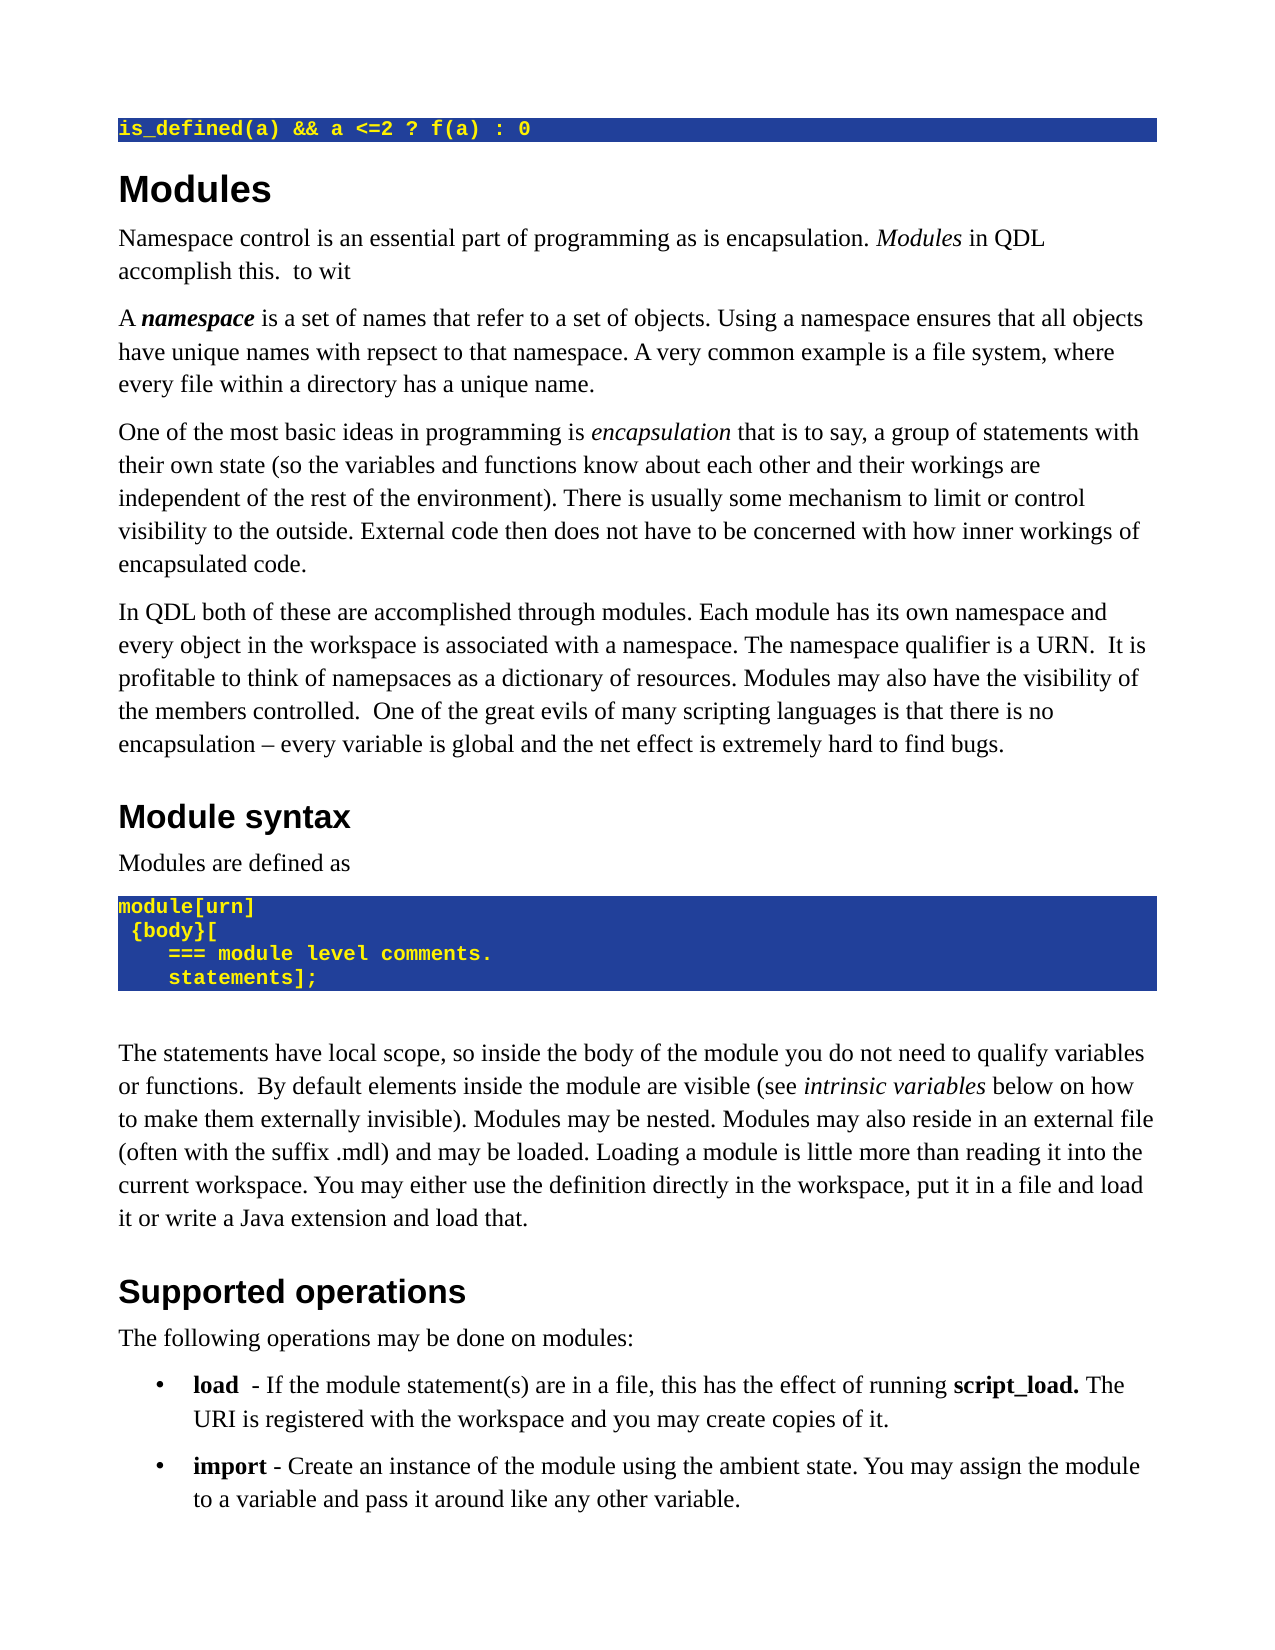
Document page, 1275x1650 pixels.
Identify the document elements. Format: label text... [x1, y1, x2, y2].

subtitle Module syntax [118, 797, 1157, 836]
text In QDL both of these are accomplished through modules. Each module has its own namespace and every object in the workspace is associated with a namespace. The namespace qualifier is a URN. It is profitable to think of namepsaces as a dictionary of resources. Modules may also have the visibility of the members controlled. One of the great evils of many scripting languages is that there is no encapsulation – every variable is global and the net effect is extremely hard to find bugs. [118, 597, 1157, 758]
text statements]; [118, 967, 1157, 991]
subtitle Modules [118, 167, 1157, 210]
text One of the most basic ideas in programming is encapsulation that is to say, a group of statements with their own state (so the variables and functions know about each other and their workings are independent of the rest of the environment). There is usually some mechanism to limit or control visibility to the outside. External code then does not have to be concerned with how inner workings of encapsulated code. [118, 417, 1157, 578]
list import - Create an instance of the module using the ambient state. You may assign the module to a variable and pass it around like any other variable. [156, 1451, 1157, 1513]
list load - If the module statement(s) are in a file, this has the effect of running script_load. The URI is registered with the workspace and you may create copies of it. [156, 1371, 1157, 1432]
text Namespace control is an essential part of programming as is encapsulation. Modules in QDL accomplish this. to wit [118, 223, 1157, 285]
text The statements have local scope, so inside the body of the module you do not need to qualify variables or functions. By default elements inside the module are visible (see intrinsic variables below on how to make them externally invisible). Modules may be nested. Modules may also reside in an external file (often with the suffix .mdl) and may be loaded. Loading a module is little more than reading it into the current workspace. You may either use the definition directly in the workspace, put it in a file and load it or write a Java extension and load that. [118, 1038, 1157, 1232]
text module[urn] [118, 896, 1157, 920]
subtitle Supported operations [118, 1272, 1157, 1311]
text A namespace is a set of names that refer to a set of objects. Using a namespace ensures that all objects have unique names with repsect to that namespace. A very common example is a file system, where every file within a directory has a unique name. [118, 303, 1157, 398]
text {body}[ [118, 920, 1157, 943]
text The following operations may be done on modules: [118, 1323, 1157, 1352]
text Modules are defined as [118, 848, 1157, 877]
text === module level comments. [118, 943, 1157, 967]
text is_defined(a) && a <=2 ? f(a) : 0 [118, 118, 1157, 142]
